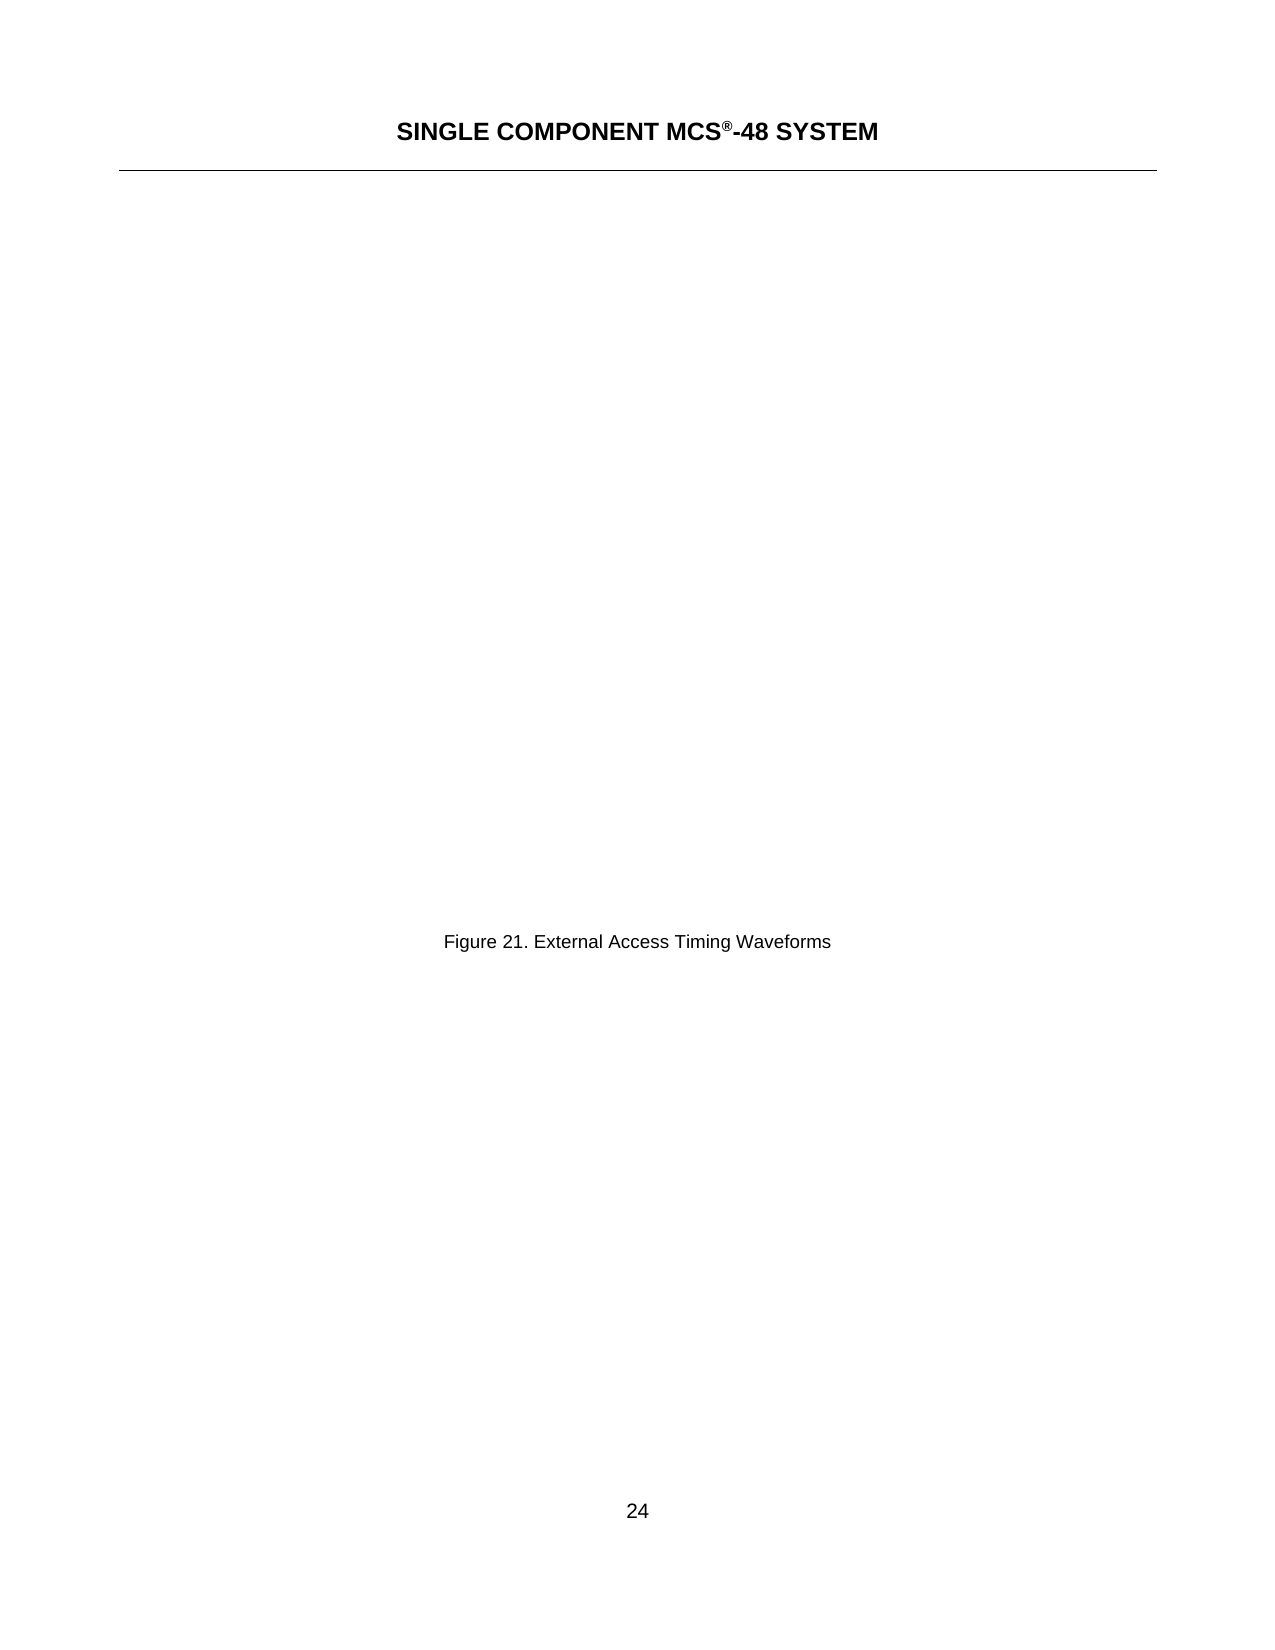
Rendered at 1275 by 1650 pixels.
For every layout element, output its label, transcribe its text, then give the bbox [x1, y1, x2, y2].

text Figure 21. External Access Timing Waveforms [115, 254, 1160, 953]
